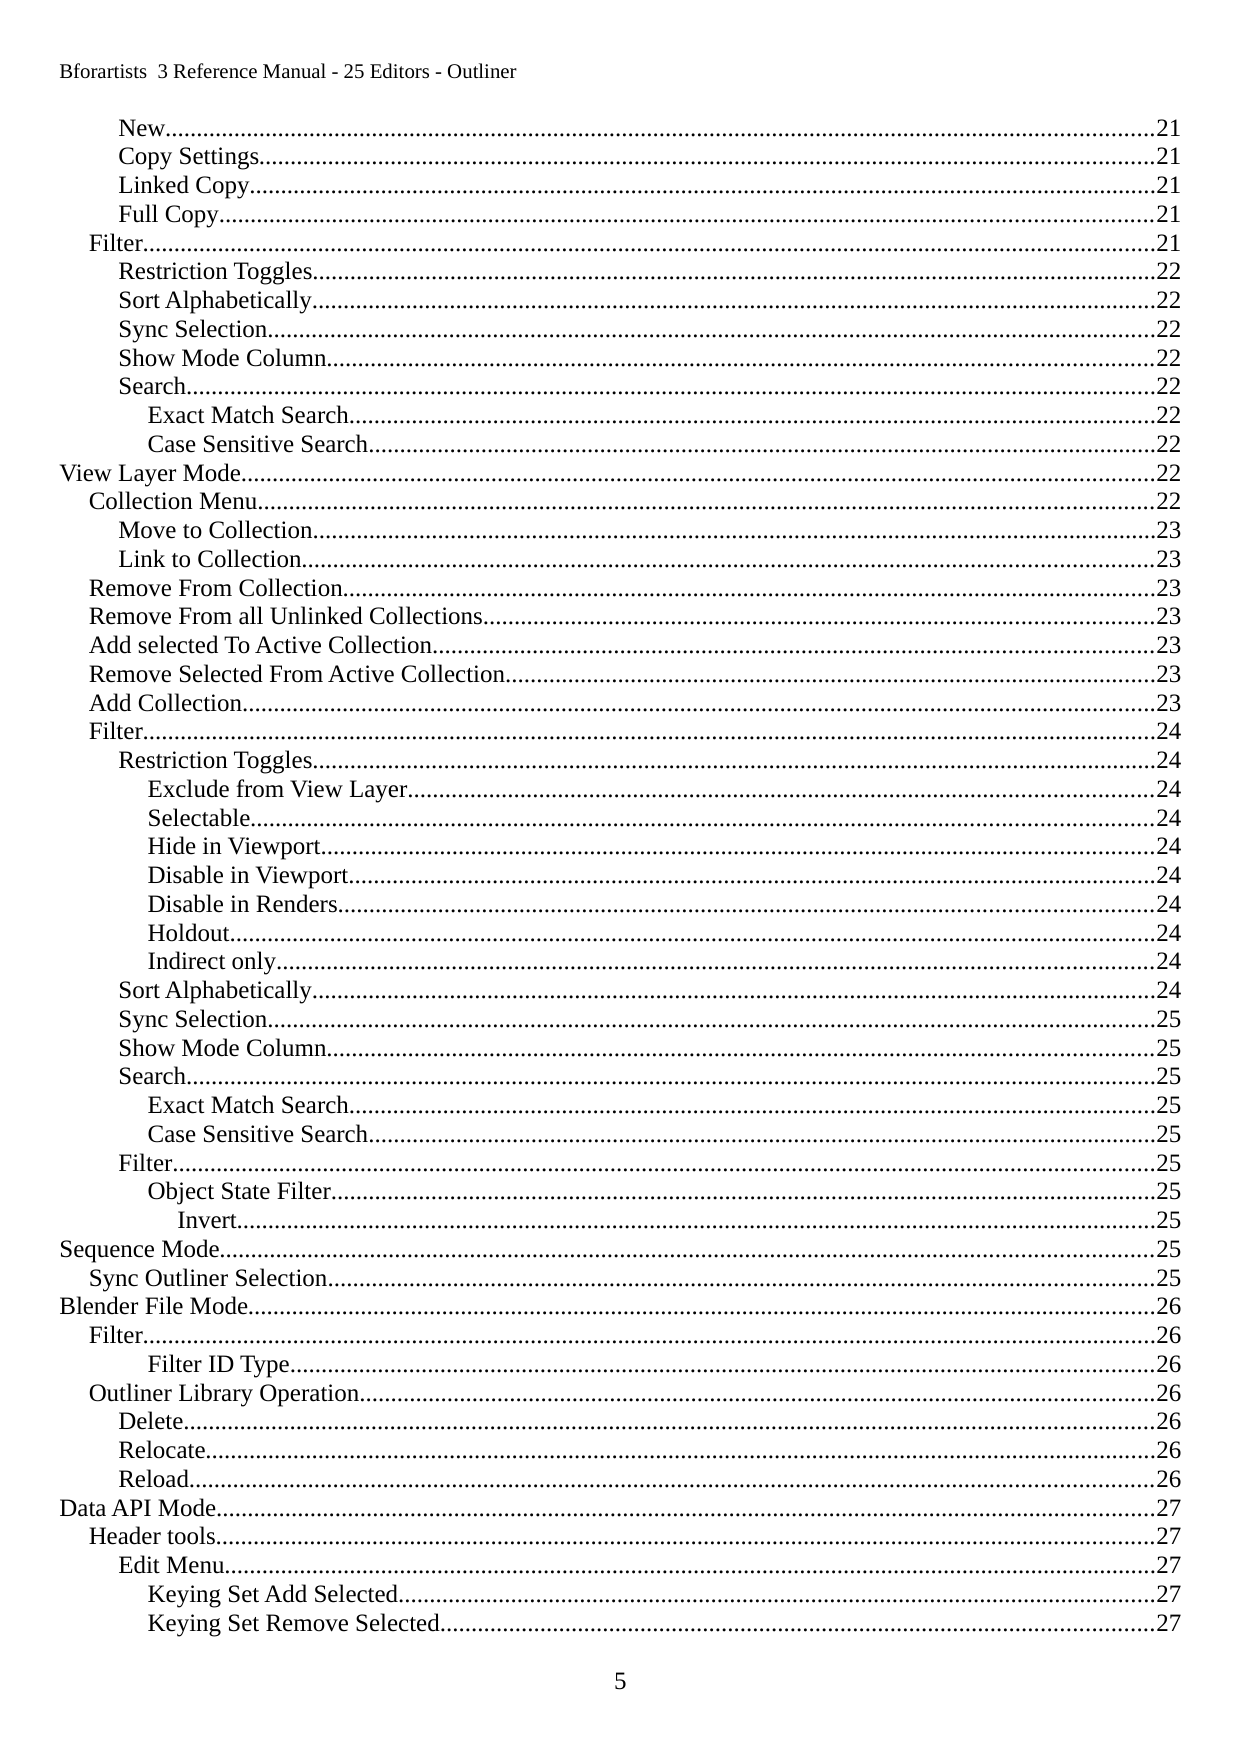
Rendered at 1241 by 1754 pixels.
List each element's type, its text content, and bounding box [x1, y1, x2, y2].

text Case Sensitive Search 22 [147, 429, 1181, 458]
text Disable in Viewport 24 [147, 860, 1181, 889]
text Search 22 [118, 371, 1181, 400]
text Exact Match Search 22 [147, 400, 1181, 429]
text Delete 26 [118, 1406, 1181, 1435]
text Sync Selection 25 [118, 1004, 1181, 1033]
text Restriction Toggles 22 [118, 256, 1181, 285]
text New 21 [118, 113, 1181, 141]
text Indirect only 24 [147, 946, 1181, 975]
text Full Copy 21 [118, 199, 1181, 228]
text Move to Collection 23 [118, 515, 1181, 544]
text Reload 26 [118, 1464, 1181, 1493]
text Disable in Renders 24 [147, 889, 1181, 918]
text Exclude from View Layer 24 [147, 774, 1181, 803]
text Sort Alphabetically 22 [118, 285, 1181, 314]
text Object State Filter 25 [147, 1176, 1181, 1205]
text Exact Match Search 25 [147, 1090, 1181, 1119]
text Relocate 26 [118, 1435, 1181, 1464]
text Keying Set Remove Selected 27 [147, 1608, 1181, 1636]
text Collection Menu 22 [88, 486, 1181, 515]
text Filter 24 [88, 716, 1181, 745]
text Filter 25 [118, 1148, 1181, 1176]
text Case Sensitive Search 25 [147, 1119, 1181, 1148]
text Filter 21 [88, 228, 1181, 256]
text Show Mode Column 22 [118, 343, 1181, 371]
text Search 25 [118, 1061, 1181, 1090]
text Blender File Mode 26 [59, 1291, 1181, 1320]
text Add Collection 23 [88, 688, 1181, 716]
text Data API Mode 27 [59, 1493, 1181, 1521]
text Sort Alphabetically 24 [118, 975, 1181, 1004]
text Filter ID Type 26 [147, 1349, 1181, 1378]
text Header tools 27 [88, 1521, 1181, 1550]
text Holdout 24 [147, 918, 1181, 946]
text Selectable 24 [147, 803, 1181, 831]
text Remove From all Unlinked Collections 23 [88, 601, 1181, 630]
text Restriction Toggles 24 [118, 745, 1181, 774]
text Sync Selection 22 [118, 314, 1181, 343]
text Filter 26 [88, 1320, 1181, 1349]
text Sequence Mode 25 [59, 1234, 1181, 1263]
text Edit Menu 27 [118, 1550, 1181, 1579]
text Keying Set Add Selected 27 [147, 1579, 1181, 1608]
text Invert 25 [177, 1205, 1181, 1234]
text Add selected To Active Collection 23 [88, 630, 1181, 659]
text View Layer Mode 22 [59, 458, 1181, 486]
text Copy Settings 21 [118, 141, 1181, 170]
text Outliner Library Operation 26 [88, 1378, 1181, 1406]
text Link to Collection 23 [118, 544, 1181, 573]
text Sync Outliner Selection 25 [88, 1263, 1181, 1291]
text Remove From Collection 23 [88, 573, 1181, 601]
text Linked Copy 21 [118, 170, 1181, 199]
text Hide in Viewport 24 [147, 831, 1181, 860]
text Show Mode Column 25 [118, 1033, 1181, 1061]
text Remove Selected From Active Collection 23 [88, 659, 1181, 688]
